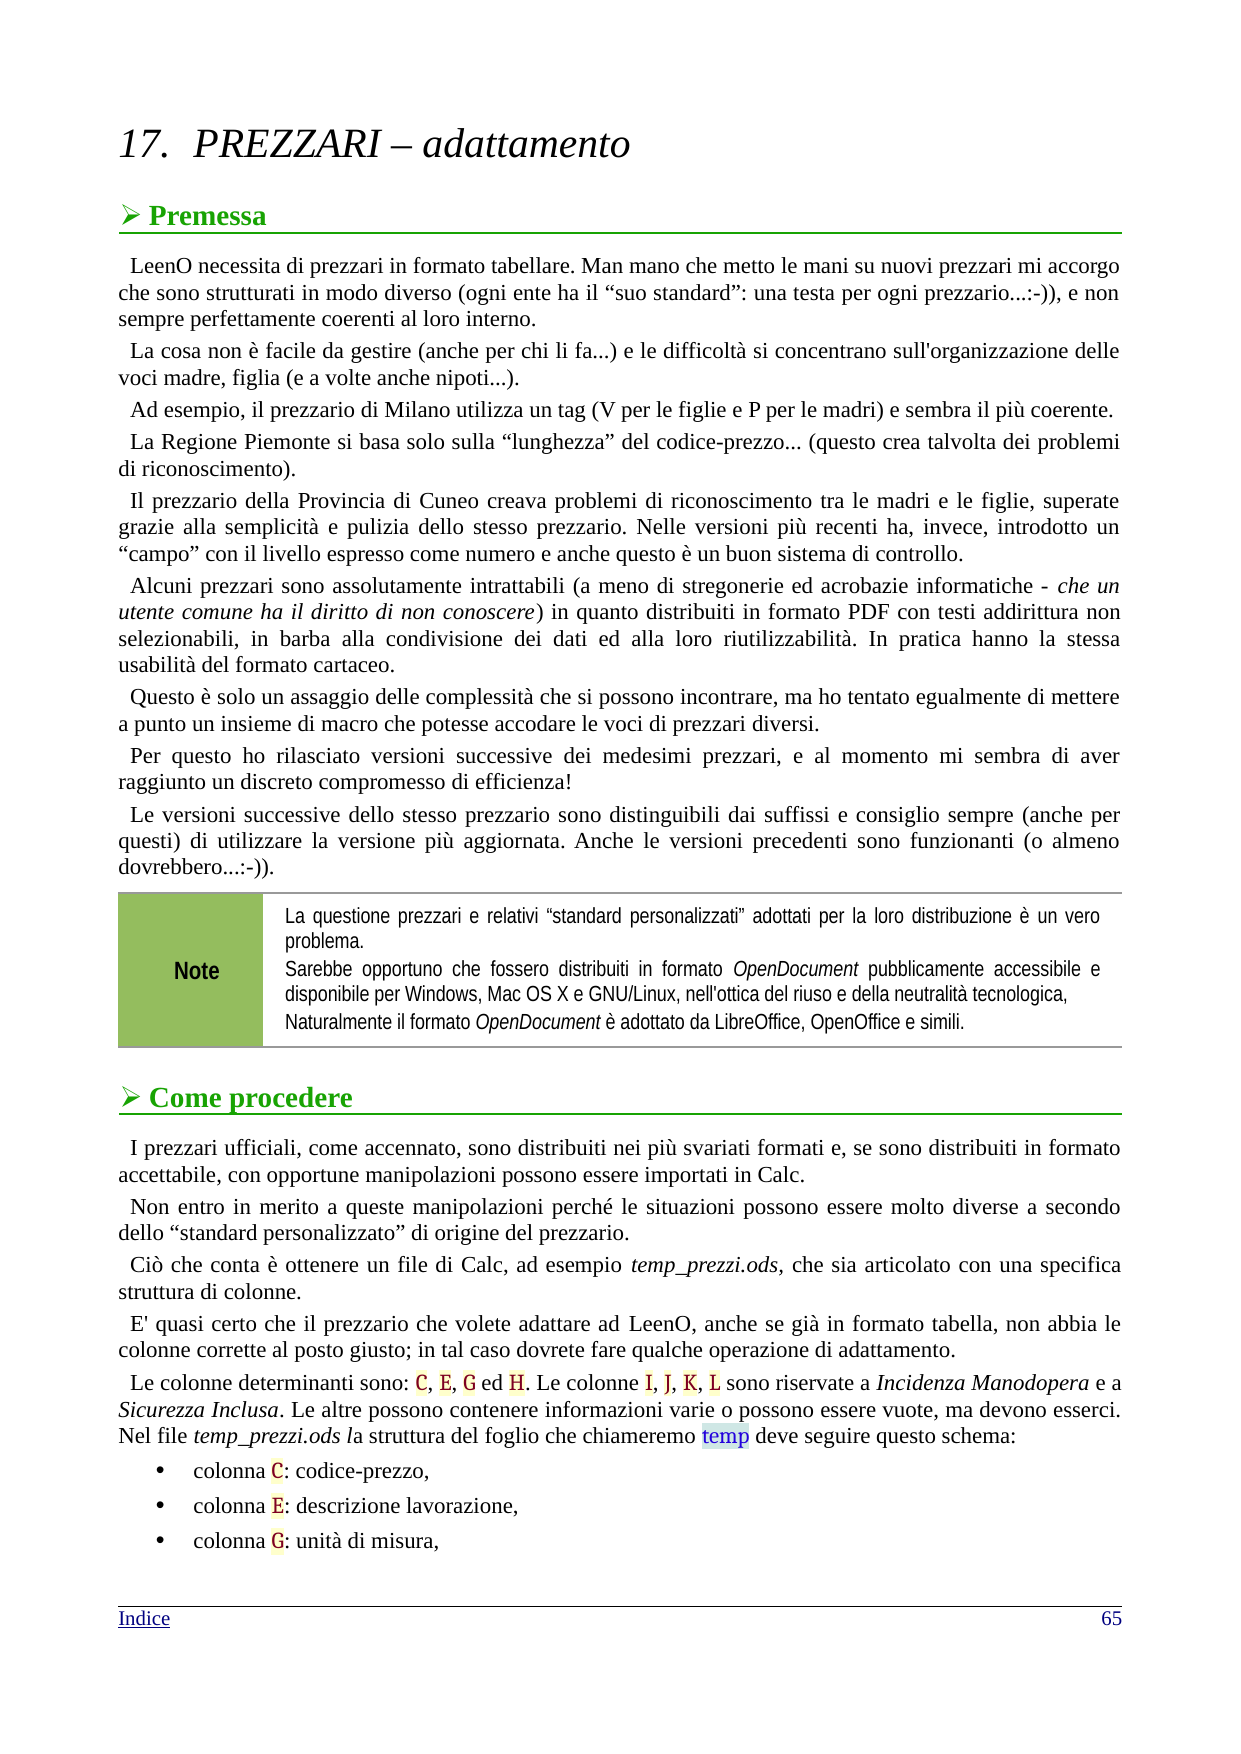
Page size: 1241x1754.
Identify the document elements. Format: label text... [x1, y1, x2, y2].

list colonna C: codice-prezzo, [156, 1455, 1122, 1484]
text Ciò che conta è ottenere un file di Calc, ad esempio temp_prezzi.ods, che sia articolato con una specifica struttura di colonne. [118, 1252, 1122, 1304]
list colonna G: unità di misura, [156, 1526, 1122, 1555]
text E' quasi certo che il prezzario che volete adattare ad LeenO, anche se già in formato tabella, non abbia le colonne corrette al posto giusto; in tal caso dovrete fare qualche operazione di adattamento. [118, 1310, 1122, 1363]
text Il prezzario della Provincia di Cuneo creava problemi di riconoscimento tra le madri e le figlie, superate grazie alla semplicità e pulizia dello stesso prezzario. Nelle versioni più recenti ha, invece, introdotto un “campo” con il livello espresso come numero e anche questo è un buon sistema di controllo. [118, 487, 1122, 566]
text Alcuni prezzari sono assolutamente intrattabili (a meno di stregonerie ed acrobazie informatiche - che un utente comune ha il diritto di non conoscere) in quanto distribuiti in formato PDF con testi addirittura non selezionabili, in barba alla condivisione dei dati ed alla loro riutilizzabilità. In pratica hanno la stessa usabilità del formato cartaceo. [118, 572, 1122, 677]
text Per questo ho rilasciato versioni successive dei medesimi prezzari, e al momento mi sembra di aver raggiunto un discreto compromesso di efficienza! [118, 742, 1122, 795]
text Ad esempio, il prezzario di Milano utilizza un tag (V per le figlie e P per le madri) e sembra il più coerente. [118, 396, 1122, 422]
text I prezzari ufficiali, come accennato, sono distribuiti nei più svariati formati e, se sono distribuiti in formato accettabile, con opportune manipolazioni possono essere importati in Calc. [118, 1134, 1122, 1187]
text Le versioni successive dello stesso prezzario sono distinguibili dai suffissi e consiglio sempre (anche per questi) di utilizzare la versione più aggiornata. Anche le versioni precedenti sono funzionanti (o almeno dovrebbero...:-)). [118, 801, 1122, 880]
text Questo è solo un assaggio delle complessità che si possono incontrare, ma ho tentato egualmente di mettere a punto un insieme di macro che potesse accodare le voci di prezzari diversi. [118, 683, 1122, 736]
text LeenO necessita di prezzari in formato tabellare. Man mano che metto le mani su nuovi prezzari mi accorgo che sono strutturati in modo diverso (ogni ente ha il “suo standard”: una testa per ogni prezzario...:-)), e non sempre perfettamente coerenti al loro interno. [118, 252, 1122, 332]
text Non entro in merito a queste manipolazioni perché le situazioni possono essere molto diverse a secondo dello “standard personalizzato” di origine del prezzario. [118, 1193, 1122, 1246]
text La Regione Piemonte si basa solo sulla “lunghezza” del codice-prezzo... (questo crea talvolta dei problemi di riconoscimento). [118, 428, 1122, 481]
list colonna E: descrizione lavorazione, [156, 1490, 1122, 1519]
table_header La questione prezzari e relativi “standard personalizzati” adottati per la loro distribuzione è un vero problema. Sarebbe opportuno che fossero distribuiti in formato OpenDocument pubblicamente accessibile e disponibile per Windows, Mac OS X e GNU/Linux, nell'ottica del riuso e della neutralità tecnologica, Naturalmente il formato OpenDocument è adottato da LibreOffice, OpenOffice e simili. [264, 894, 1122, 1046]
subtitle Premessa [119, 198, 1122, 232]
subtitle Come procedere [119, 1080, 1122, 1113]
table_header Note [118, 894, 263, 1046]
subtitle PREZZARI – adattamento [118, 118, 1122, 166]
text La cosa non è facile da gestire (anche per chi li fa...) e le difficoltà si concentrano sull'organizzazione delle voci madre, figlia (e a volte anche nipoti...). [118, 337, 1122, 390]
text Le colonne determinanti sono: C, E, G ed H. Le colonne I, J, K, L sono riservate a Incidenza Manodopera e a Sicurezza Inclusa. Le altre possono contenere informazioni varie o possono essere vuote, ma devono esserci. Nel file temp_prezzi.ods la struttura del foglio che chiameremo temp deve seguire questo schema: [118, 1369, 1122, 1449]
